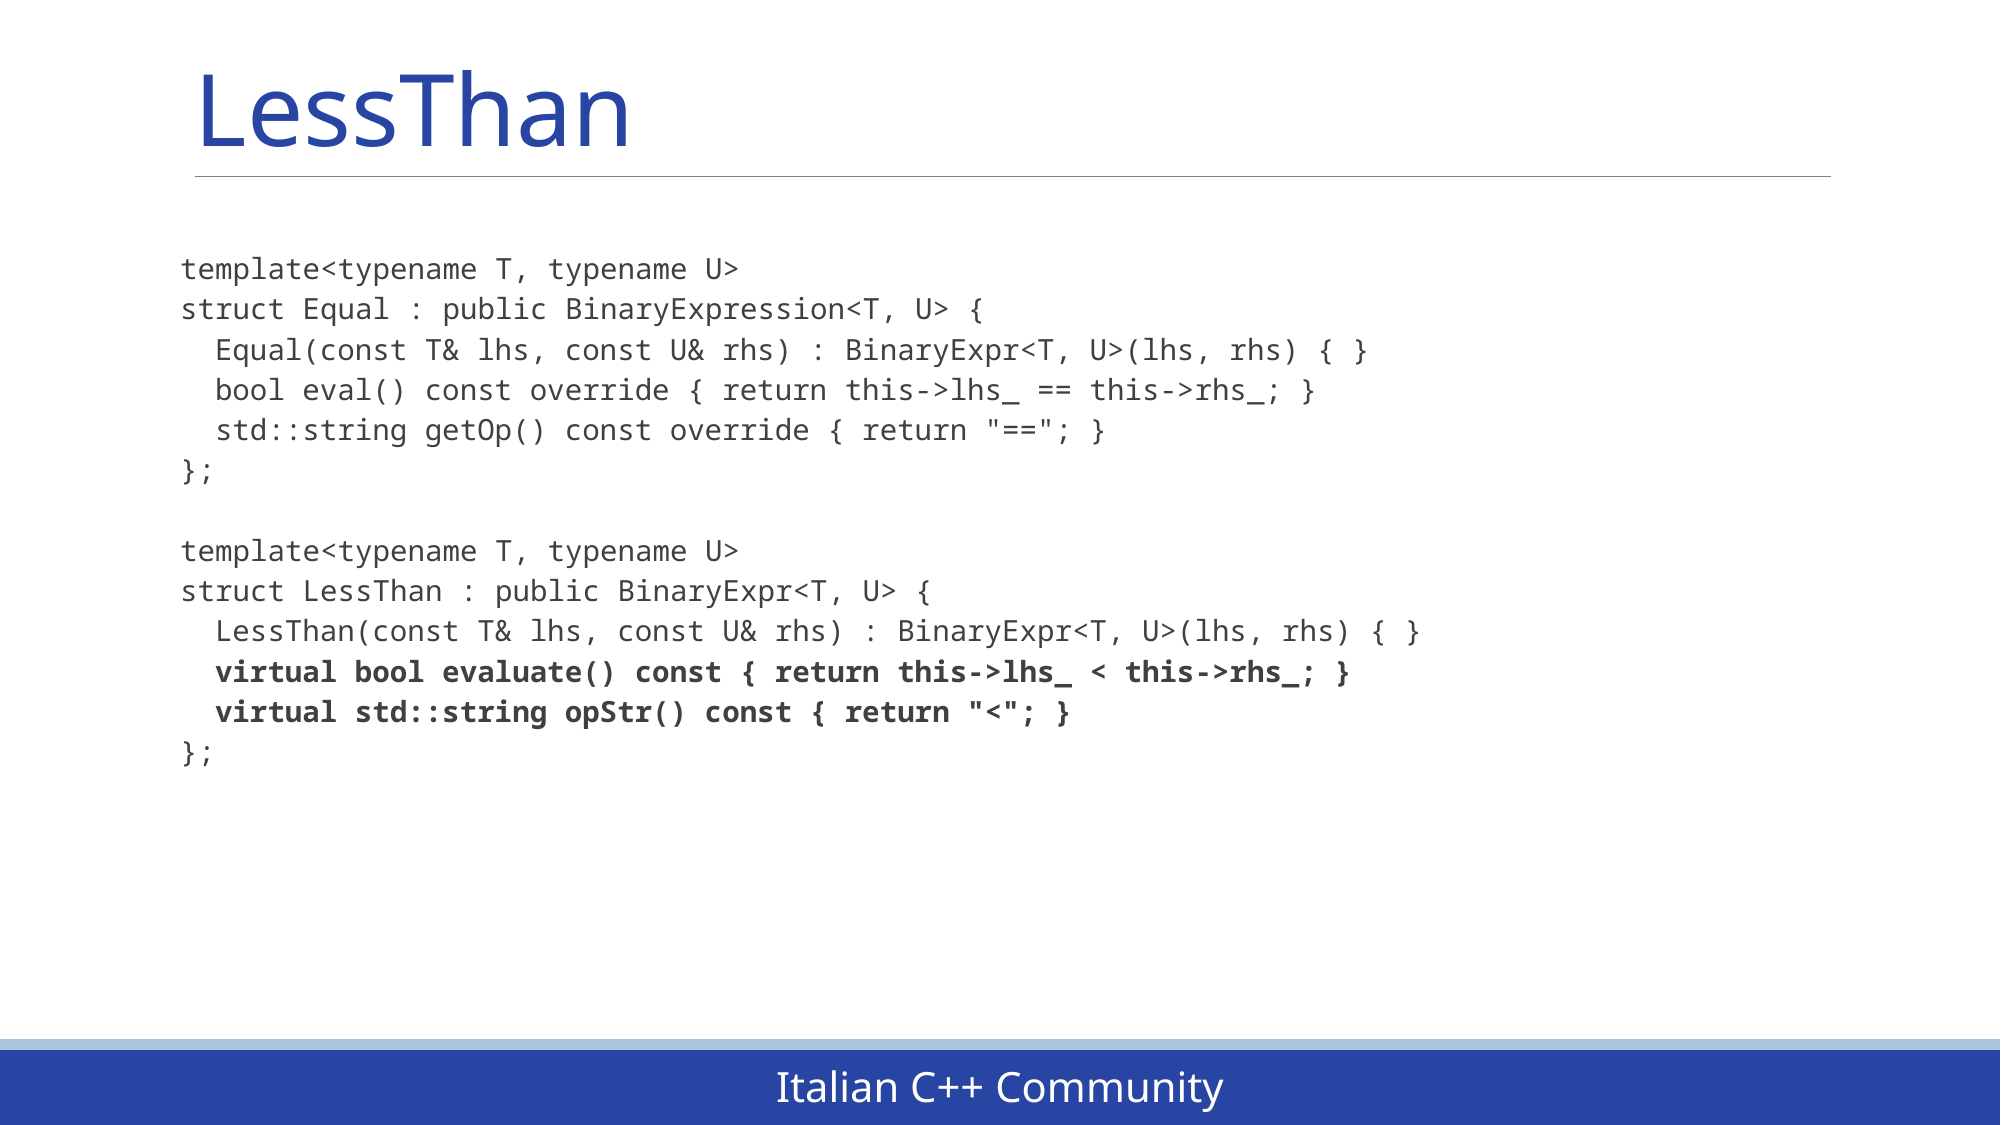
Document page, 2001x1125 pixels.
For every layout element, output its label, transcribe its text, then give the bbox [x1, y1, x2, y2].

list template<typename T, typename U> struct Equal : public BinaryExpression<T, U> { Equal(const T& lhs, const U& rhs) : BinaryExpr<T, U>(lhs, rhs) { } bool eval() const override { return this->lhs_ == this->rhs_; } std::string getOp() const override { return "=="; } }; template<typename T, typename U> struct LessThan : public BinaryExpr<T, U> { LessThan(const T& lhs, const U& rhs) : BinaryExpr<T, U>(lhs, rhs) { } virtual bool evaluate() const { return this->lhs_ < this->rhs_; } virtual std::string opStr() const { return "<"; } }; [179, 202, 1830, 1011]
title LessThan [179, 2, 1830, 175]
